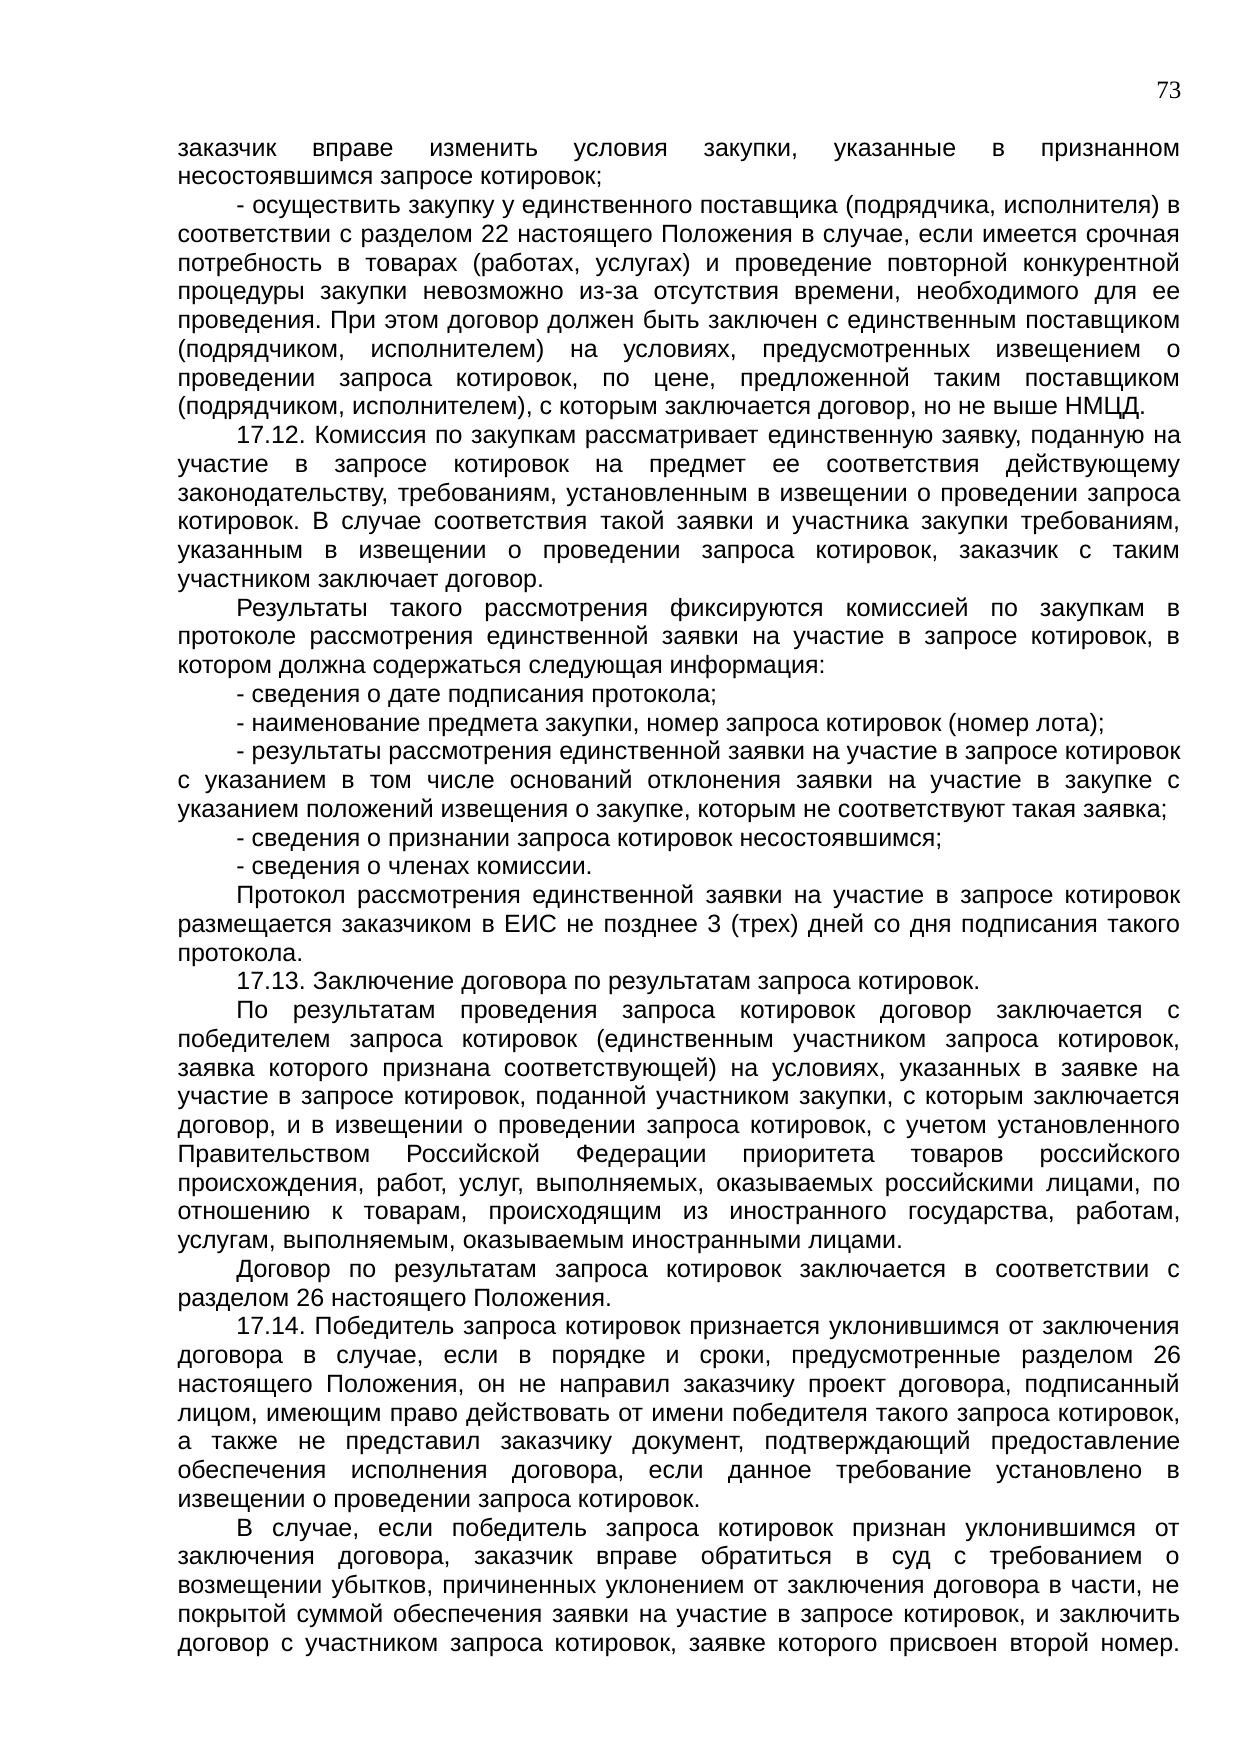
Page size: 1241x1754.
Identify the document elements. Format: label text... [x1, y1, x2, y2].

text 17.12. Комиссия по закупкам рассматривает единственную заявку, поданную на участие в запросе котировок на предмет ее соответствия действующему законодательству, требованиям, установленным в извещении о проведении запроса котировок. В случае соответствия такой заявки и участника закупки требованиям, указанным в извещении о проведении запроса котировок, заказчик с таким участником заключает договор. [177, 420, 1181, 592]
text 17.13. Заключение договора по результатам запроса котировок. [177, 966, 1181, 995]
text В случае, если победитель запроса котировок признан уклонившимся от заключения договора, заказчик вправе обратиться в суд с требованием о возмещении убытков, причиненных уклонением от заключения договора в части, не покрытой суммой обеспечения заявки на участие в запросе котировок, и заключить договор с участником запроса котировок, заявке которого присвоен второй номер. [177, 1512, 1181, 1656]
text - наименование предмета закупки, номер запроса котировок (номер лота); [177, 707, 1181, 736]
text Протокол рассмотрения единственной заявки на участие в запросе котировок размещается заказчиком в ЕИС не позднее 3 (трех) дней со дня подписания такого протокола. [177, 880, 1181, 966]
text 17.14. Победитель запроса котировок признается уклонившимся от заключения договора в случае, если в порядке и сроки, предусмотренные разделом 26 настоящего Положения, он не направил заказчику проект договора, подписанный лицом, имеющим право действовать от имени победителя такого запроса котировок, а также не представил заказчику документ, подтверждающий предоставление обеспечения исполнения договора, если данное требование установлено в извещении о проведении запроса котировок. [177, 1311, 1181, 1512]
text Результаты такого рассмотрения фиксируются комиссией по закупкам в протоколе рассмотрения единственной заявки на участие в запросе котировок, в котором должна содержаться следующая информация: [177, 592, 1181, 679]
text По результатам проведения запроса котировок договор заключается с победителем запроса котировок (единственным участником запроса котировок, заявка которого признана соответствующей) на условиях, указанных в заявке на участие в запросе котировок, поданной участником закупки, с которым заключается договор, и в извещении о проведении запроса котировок, с учетом установленного Правительством Российской Федерации приоритета товаров российского происхождения, работ, услуг, выполняемых, оказываемых российскими лицами, по отношению к товарам, происходящим из иностранного государства, работам, услугам, выполняемым, оказываемым иностранными лицами. [177, 995, 1181, 1254]
text - осуществить закупку у единственного поставщика (подрядчика, исполнителя) в соответствии с разделом 22 настоящего Положения в случае, если имеется срочная потребность в товарах (работах, услугах) и проведение повторной конкурентной процедуры закупки невозможно из-за отсутствия времени, необходимого для ее проведения. При этом договор должен быть заключен с единственным поставщиком (подрядчиком, исполнителем) на условиях, предусмотренных извещением о проведении запроса котировок, по цене, предложенной таким поставщиком (подрядчиком, исполнителем), с которым заключается договор, но не выше НМЦД. [177, 190, 1181, 420]
text - сведения о членах комиссии. [177, 851, 1181, 880]
text заказчик вправе изменить условия закупки, указанные в признанном несостоявшимся запросе котировок; [177, 132, 1181, 190]
text - сведения о дате подписания протокола; [177, 679, 1181, 707]
text - сведения о признании запроса котировок несостоявшимся; [177, 822, 1181, 851]
text - результаты рассмотрения единственной заявки на участие в запросе котировок с указанием в том числе оснований отклонения заявки на участие в закупке с указанием положений извещения о закупке, которым не соответствуют такая заявка; [177, 736, 1181, 822]
text Договор по результатам запроса котировок заключается в соответствии с разделом 26 настоящего Положения. [177, 1254, 1181, 1311]
